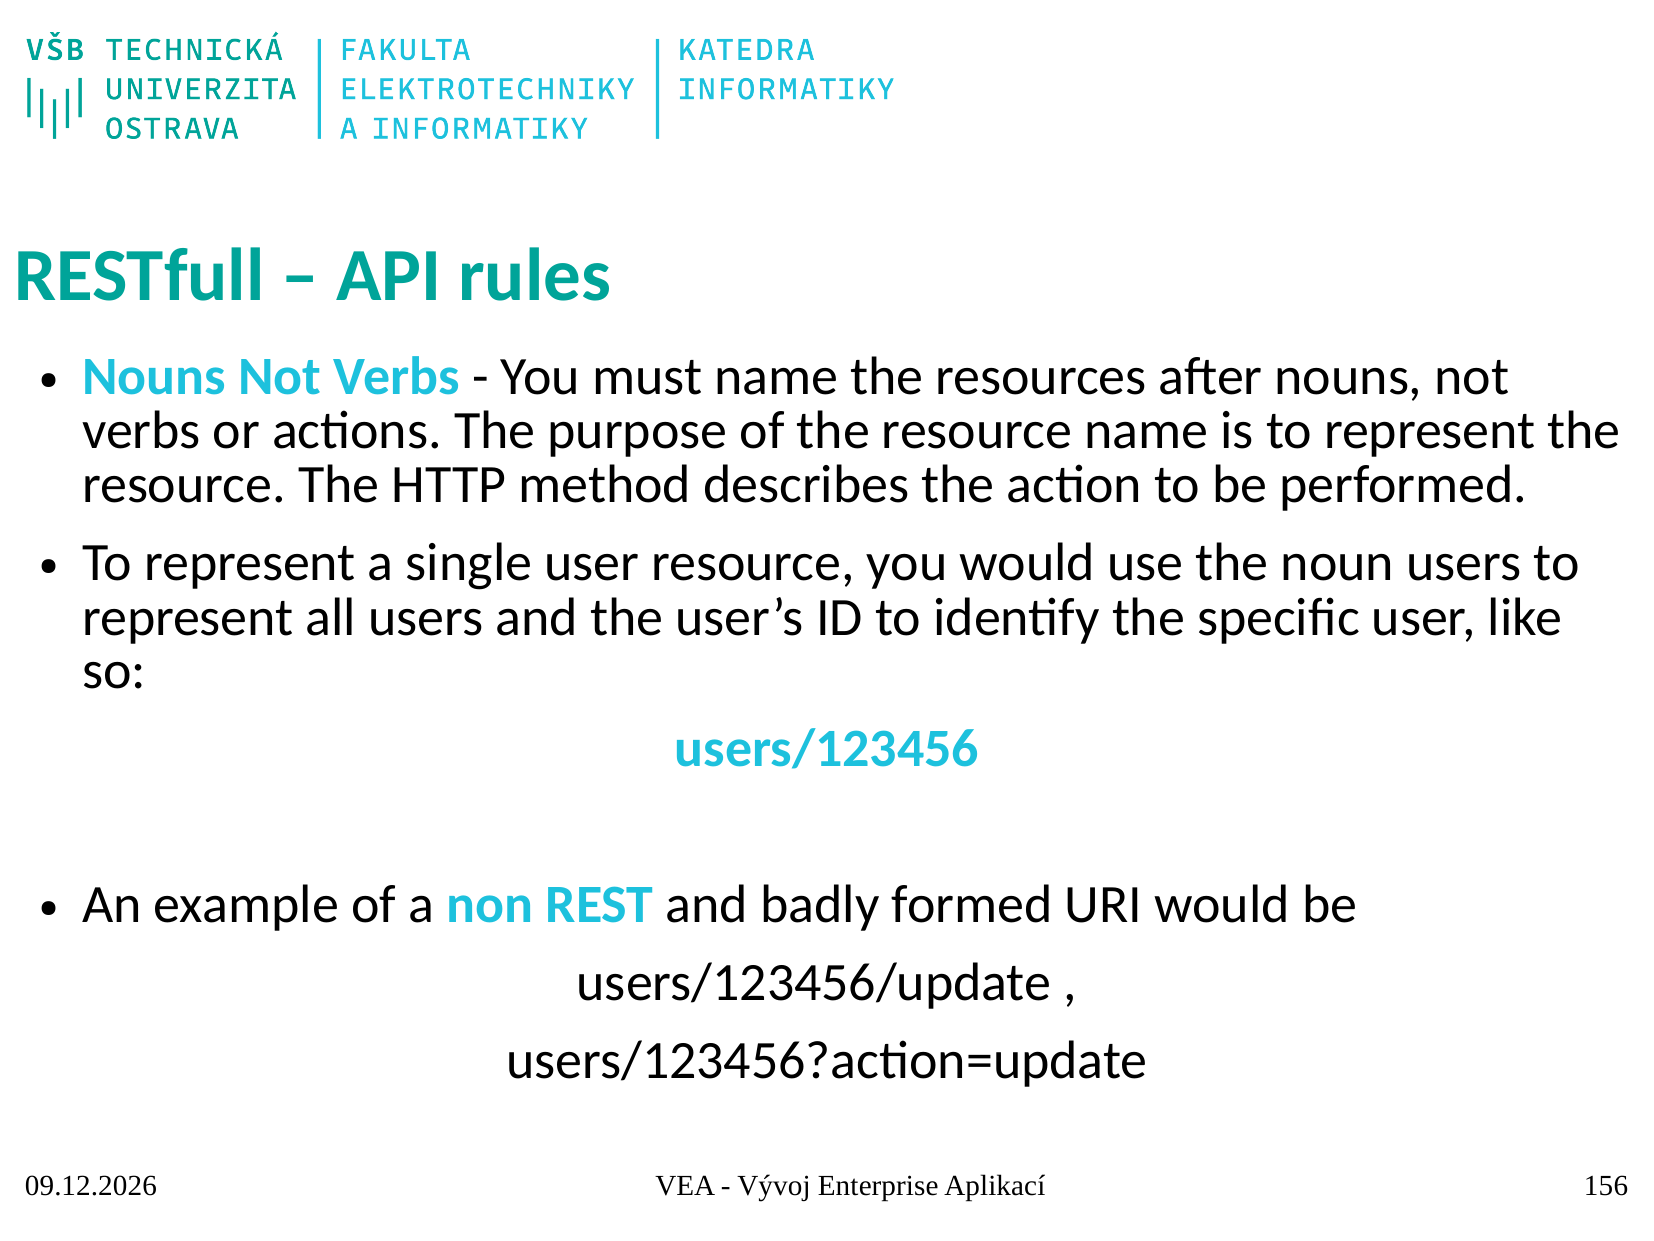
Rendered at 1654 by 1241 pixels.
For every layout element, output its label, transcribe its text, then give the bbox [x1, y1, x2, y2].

title RESTfull – API rules [14, 165, 1619, 319]
picture [26, 31, 894, 139]
list Nouns Not Verbs - You must name the resources after nouns, not verbs or actions. The purpose of the resource name is to represent the resource. The HTTP method describes the action to be performed. To represent a single user resource, you would use the noun users to represent all users and the user’s ID to identify the specific user, like so: users/123456 An example of a non REST and badly formed URI would be users/123456/update , users/123456?action=update [24, 354, 1629, 1146]
